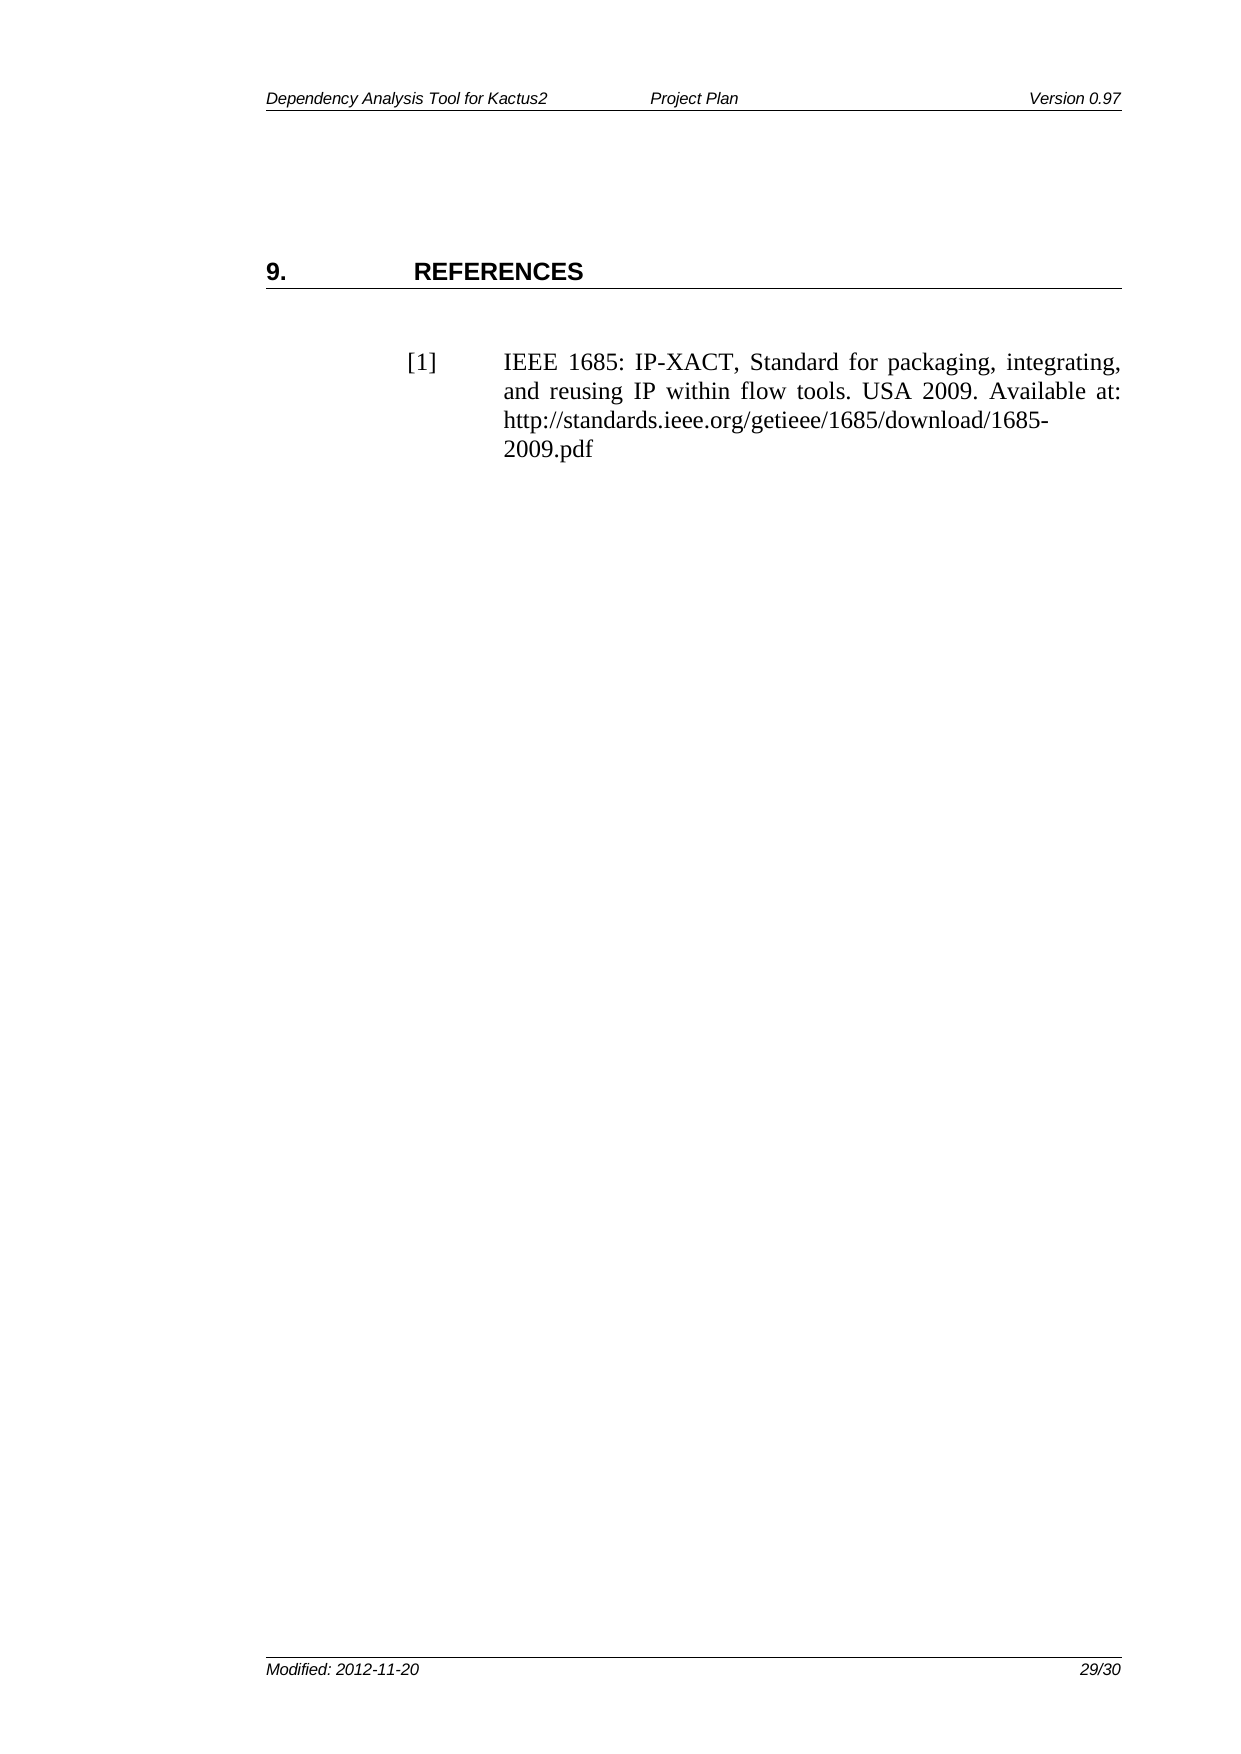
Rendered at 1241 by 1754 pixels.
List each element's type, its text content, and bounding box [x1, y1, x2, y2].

subtitle References [266, 257, 1122, 288]
list IEEE 1685: IP-XACT, Standard for packaging, integrating, and reusing IP within flow tools. USA 2009. Available at: http://standards.ieee.org/getieee/1685/download/1685-2009.pdf [407, 347, 1122, 463]
